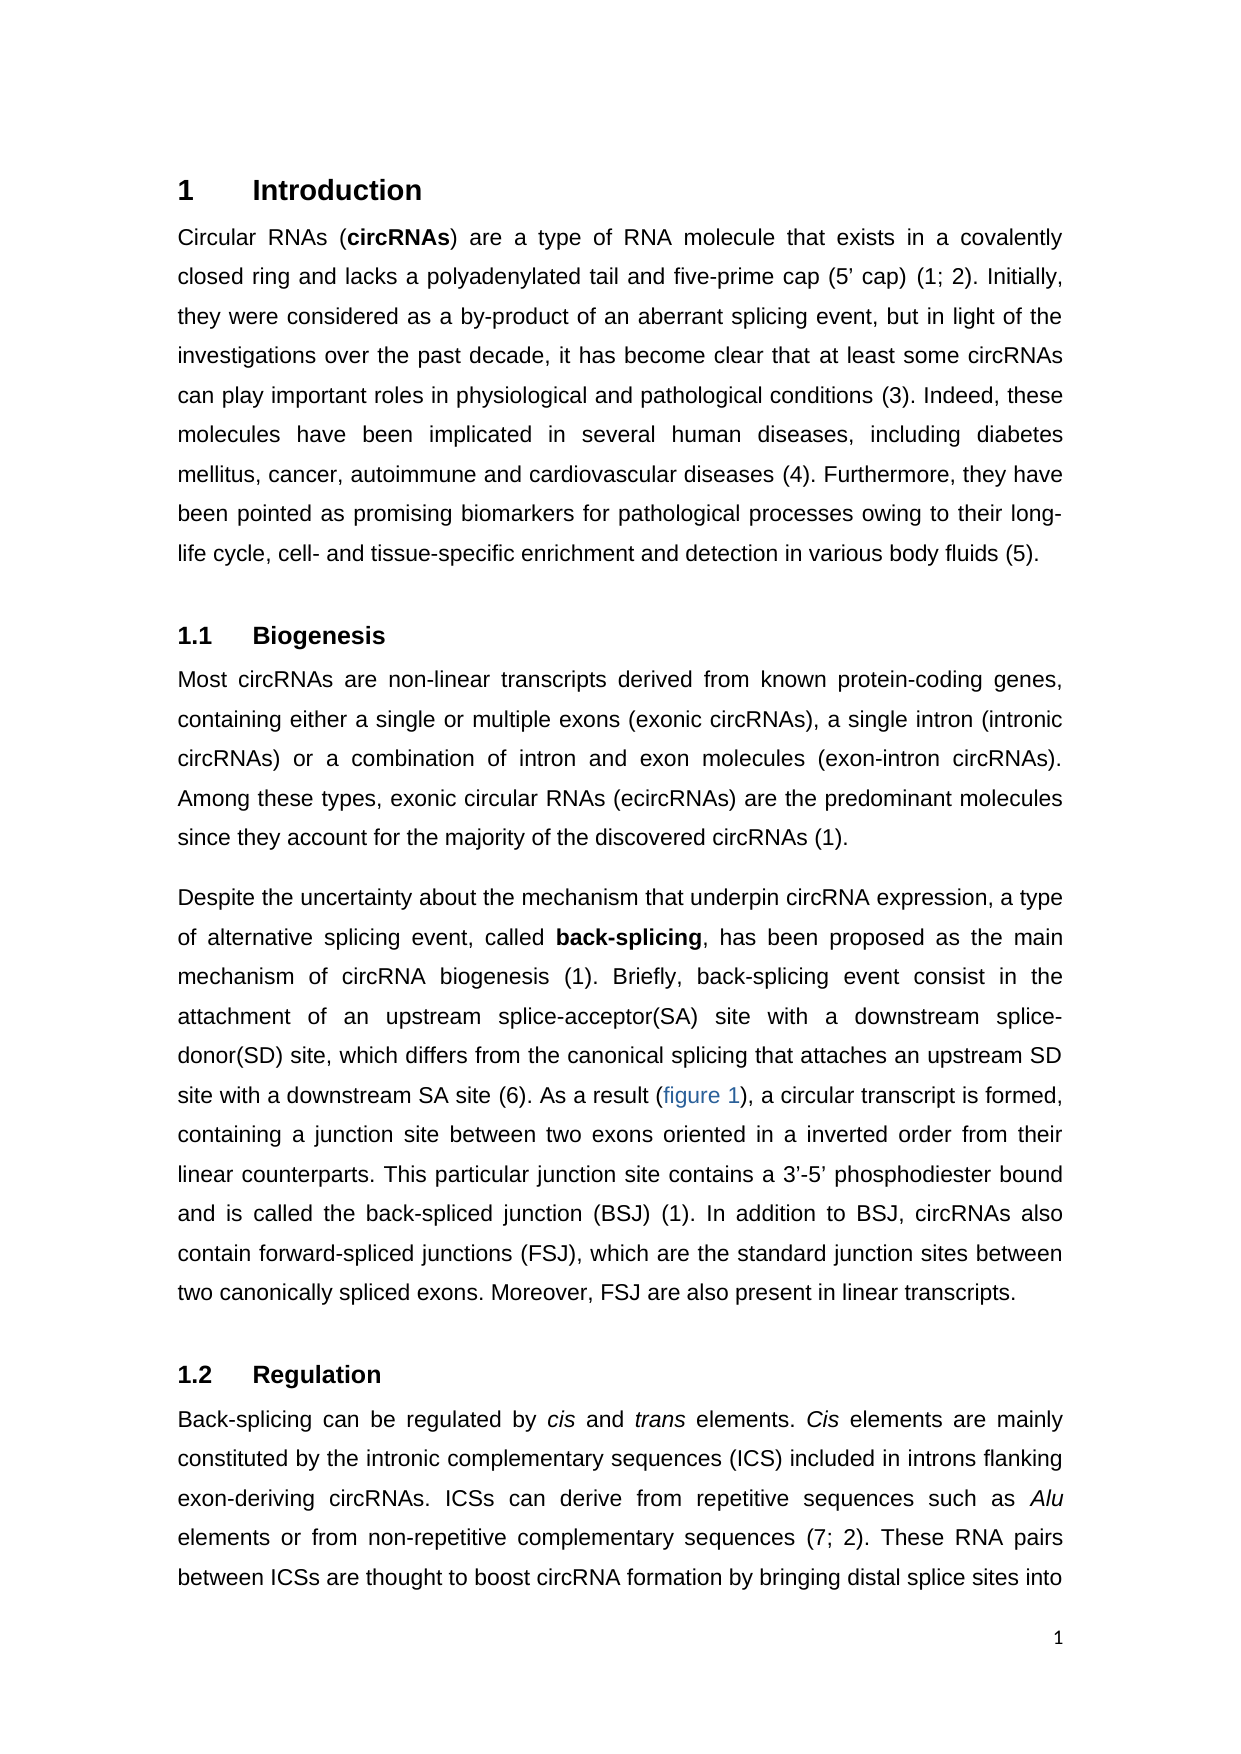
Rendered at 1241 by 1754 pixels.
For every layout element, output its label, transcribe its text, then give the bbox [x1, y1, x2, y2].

subtitle Regulation [177, 1360, 1063, 1389]
text Circular RNAs (circRNAs) are a type of RNA molecule that exists in a covalently closed ring and lacks a polyadenylated tail and five-prime cap (5’ cap) (1; 2). Initially, they were considered as a by-product of an aberrant splicing event, but in light of the investigations over the past decade, it has become clear that at least some circRNAs can play important roles in physiological and pathological conditions (3). Indeed, these molecules have been implicated in several human diseases, including diabetes mellitus, cancer, autoimmune and cardiovascular diseases (4). Furthermore, they have been pointed as promising biomarkers for pathological processes owing to their long-life cycle, cell- and tissue-specific enrichment and detection in various body fluids (5). [177, 224, 1063, 566]
text Back-splicing can be regulated by cis and trans elements. Cis elements are mainly constituted by the intronic complementary sequences (ICS) included in introns flanking exon-deriving circRNAs. ICSs can derive from repetitive sequences such as Alu elements or from non-repetitive complementary sequences (7; 2). These RNA pairs between ICSs are thought to boost circRNA formation by bringing distal splice sites into [177, 1406, 1063, 1590]
text Most circRNAs are non-linear transcripts derived from known protein-coding genes, containing either a single or multiple exons (exonic circRNAs), a single intron (intronic circRNAs) or a combination of intron and exon molecules (exon-intron circRNAs). Among these types, exonic circular RNAs (ecircRNAs) are the predominant molecules since they account for the majority of the discovered circRNAs (1). [177, 666, 1063, 850]
subtitle Biogenesis [177, 621, 1063, 649]
subtitle Introduction [177, 173, 1063, 206]
text Despite the uncertainty about the mechanism that underpin circRNA expression, a type of alternative splicing event, called back-splicing, has been proposed as the main mechanism of circRNA biogenesis (1). Briefly, back-splicing event consist in the attachment of an upstream splice-acceptor(SA) site with a downstream splice-donor(SD) site, which differs from the canonical splicing that attaches an upstream SD site with a downstream SA site (6). As a result (figure 1), a circular transcript is formed, containing a junction site between two exons oriented in a inverted order from their linear counterparts. This particular junction site contains a 3’-5’ phosphodiester bound and is called the back-spliced junction (BSJ) (1). In addition to BSJ, circRNAs also contain forward-spliced junctions (FSJ), which are the standard junction sites between two canonically spliced exons. Moreover, FSJ are also present in linear transcripts. [177, 884, 1063, 1306]
